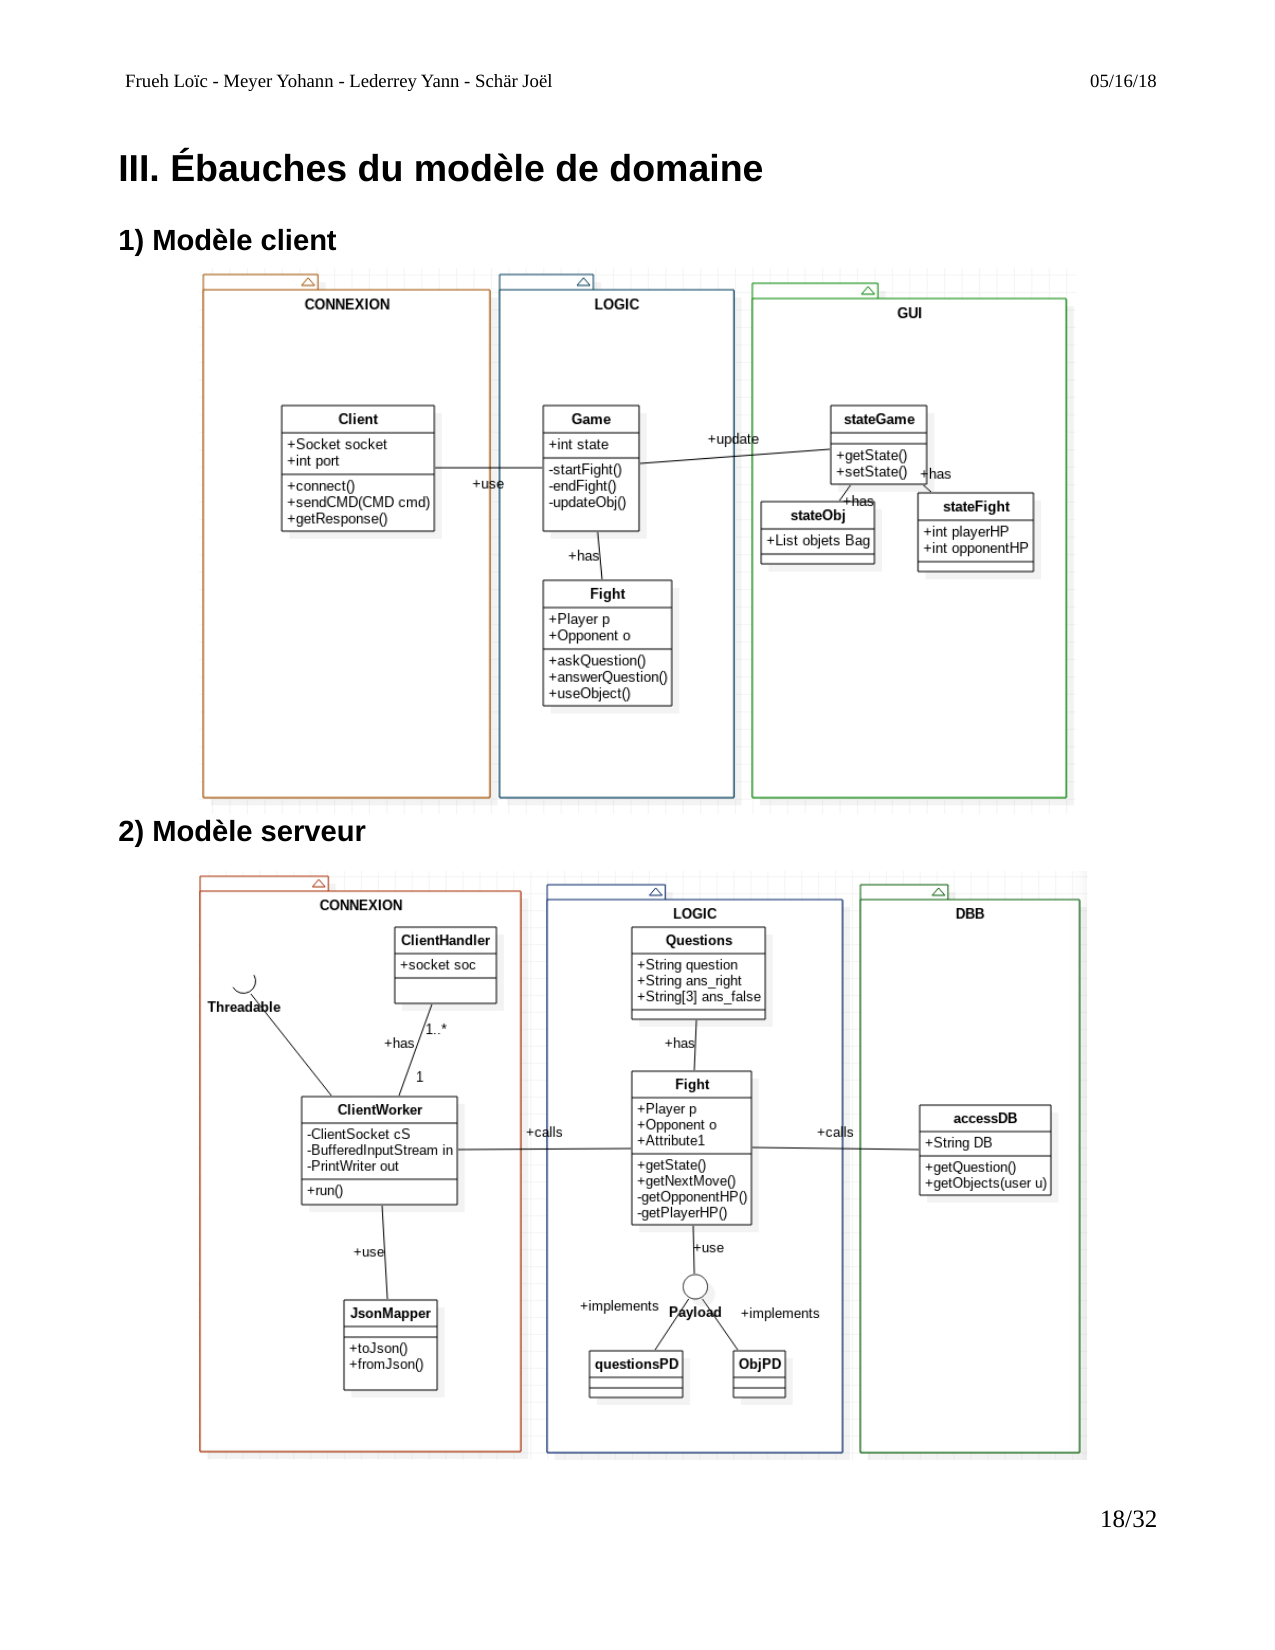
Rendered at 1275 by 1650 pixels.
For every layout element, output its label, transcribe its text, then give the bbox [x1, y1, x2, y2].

picture [199, 268, 1076, 814]
picture [198, 871, 1088, 1460]
subtitle III. Ébauches du modèle de domaine [118, 146, 1157, 189]
subtitle 1) Modèle client [118, 223, 1157, 256]
subtitle 2) Modèle serveur [118, 814, 1157, 847]
